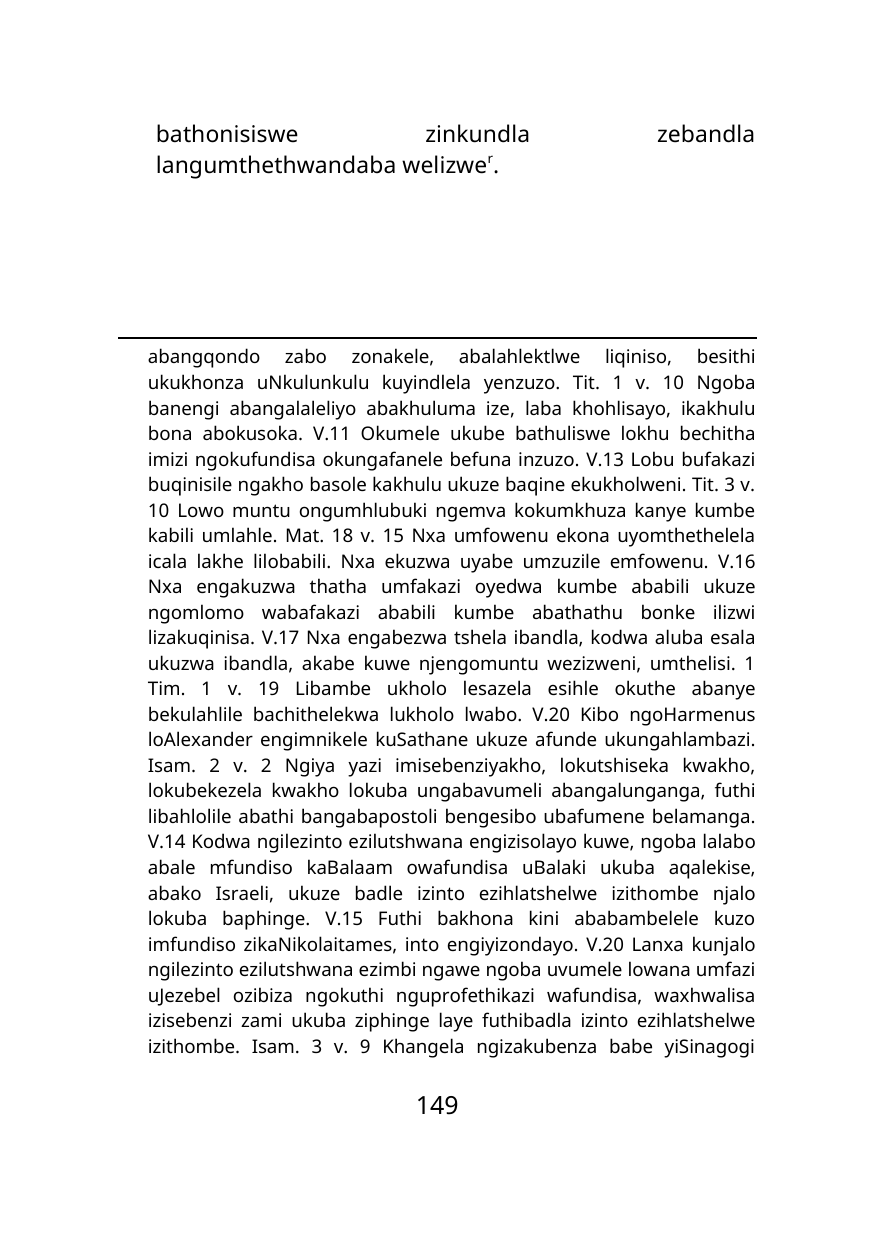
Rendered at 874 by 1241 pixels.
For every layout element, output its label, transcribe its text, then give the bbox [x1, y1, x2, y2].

list bathonisiswe zinkundla zebandla langumthethwandaba welizwe. [118, 118, 756, 181]
list abangqondo zabo zonakele, abalahlektlwe liqiniso, besithi ukukhonza uNkulunkulu kuyindlela yenzuzo. Tit. 1 v. 10 Ngoba banengi abangalaleliyo abakhuluma ize, laba khohlisayo, ikakhulu bona abokusoka. V.11 Okumele ukube bathuliswe lokhu bechitha imizi ngokufundisa okungafanele befuna inzuzo. V.13 Lobu bufakazi buqinisile ngakho basole kakhulu ukuze baqine ekukholweni. Tit. 3 v. 10 Lowo muntu ongumhlubuki ngemva kokumkhuza kanye kumbe kabili umlahle. Mat. 18 v. 15 Nxa umfowenu ekona uyomthethelela icala lakhe lilobabili. Nxa ekuzwa uyabe umzuzile emfowenu. V.16 Nxa engakuzwa thatha umfakazi oyedwa kumbe ababili ukuze ngomlomo wabafakazi ababili kumbe abathathu bonke ilizwi lizakuqinisa. V.17 Nxa engabezwa tshela ibandla, kodwa aluba esala ukuzwa ibandla, akabe kuwe njengomuntu wezizweni, umthelisi. 1 Tim. 1 v. 19 Libambe ukholo lesazela esihle okuthe abanye bekulahlile bachithelekwa lukholo lwabo. V.20 Kibo ngoHarmenus loAlexander engimnikele kuSathane ukuze afunde ukungahlambazi. Isam. 2 v. 2 Ngiya yazi imisebenziyakho, lokutshiseka kwakho, lokubekezela kwakho lokuba ungabavumeli abangalunganga, futhi libahlolile abathi bangabapostoli bengesibo ubafumene belamanga. V.14 Kodwa ngilezinto ezilutshwana engizisolayo kuwe, ngoba lalabo abale mfundiso kaBalaam owafundisa uBalaki ukuba aqalekise, abako Israeli, ukuze badle izinto ezihlatshelwe izithombe njalo lokuba baphinge. V.15 Futhi bakhona kini ababambelele kuzo imfundiso zikaNikolaitames, into engiyizondayo. V.20 Lanxa kunjalo ngilezinto ezilutshwana ezimbi ngawe ngoba uvumele lowana umfazi uJezebel ozibiza ngokuthi nguprofethikazi wafundisa, waxhwalisa izisebenzi zami ukuba ziphinge laye futhibadla izinto ezihlatshelwe izithombe. Isam. 3 v. 9 Khangela ngizakubenza babe yiSinagogi [118, 344, 756, 1058]
